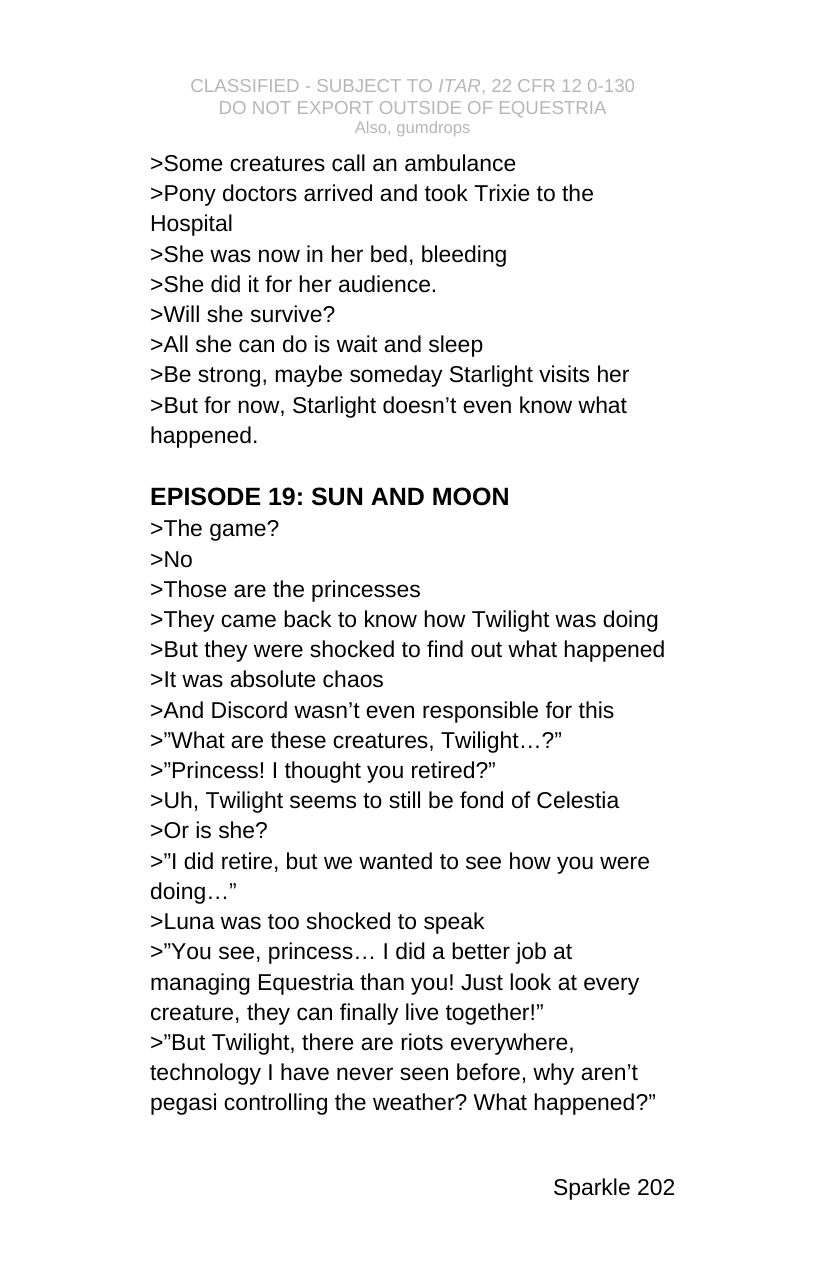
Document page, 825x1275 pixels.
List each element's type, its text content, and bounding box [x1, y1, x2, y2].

text >The game? [150, 515, 675, 542]
text >All she can do is wait and sleep [150, 331, 675, 358]
text >Luna was too shocked to speak [150, 908, 675, 934]
text >She did it for her audience. [150, 271, 675, 297]
text >But they were shocked to find out what happened [150, 636, 675, 662]
text >”But Twilight, there are riots everywhere, technology I have never seen before, why aren’t pegasi controlling the weather? What happened?” [150, 1029, 675, 1116]
text >They came back to know how Twilight was doing [150, 606, 675, 632]
text >Be strong, maybe someday Starlight visits her [150, 361, 675, 388]
text >Or is she? [150, 817, 675, 844]
text >Will she survive? [150, 301, 675, 327]
text >Uh, Twilight seems to still be fond of Celestia [150, 787, 675, 813]
text >Pony doctors arrived and took Trixie to the Hospital [150, 180, 675, 237]
text EPISODE 19: SUN AND MOON [150, 482, 675, 511]
text >Some creatures call an ambulance [150, 150, 675, 176]
text >She was now in her bed, bleeding [150, 241, 675, 267]
text >It was absolute chaos [150, 666, 675, 693]
text >”What are these creatures, Twilight…?” [150, 727, 675, 753]
text >Those are the princesses [150, 576, 675, 602]
text >And Discord wasn’t even responsible for this [150, 697, 675, 723]
text >”You see, princess… I did a better job at managing Equestria than you! Just look at every creature, they can finally live together!” [150, 938, 675, 1025]
text >But for now, Starlight doesn’t even know what happened. [150, 392, 675, 448]
text >No [150, 546, 675, 572]
text >”Princess! I thought you retired?” [150, 757, 675, 783]
text >”I did retire, but we wanted to see how you were doing…” [150, 848, 675, 904]
